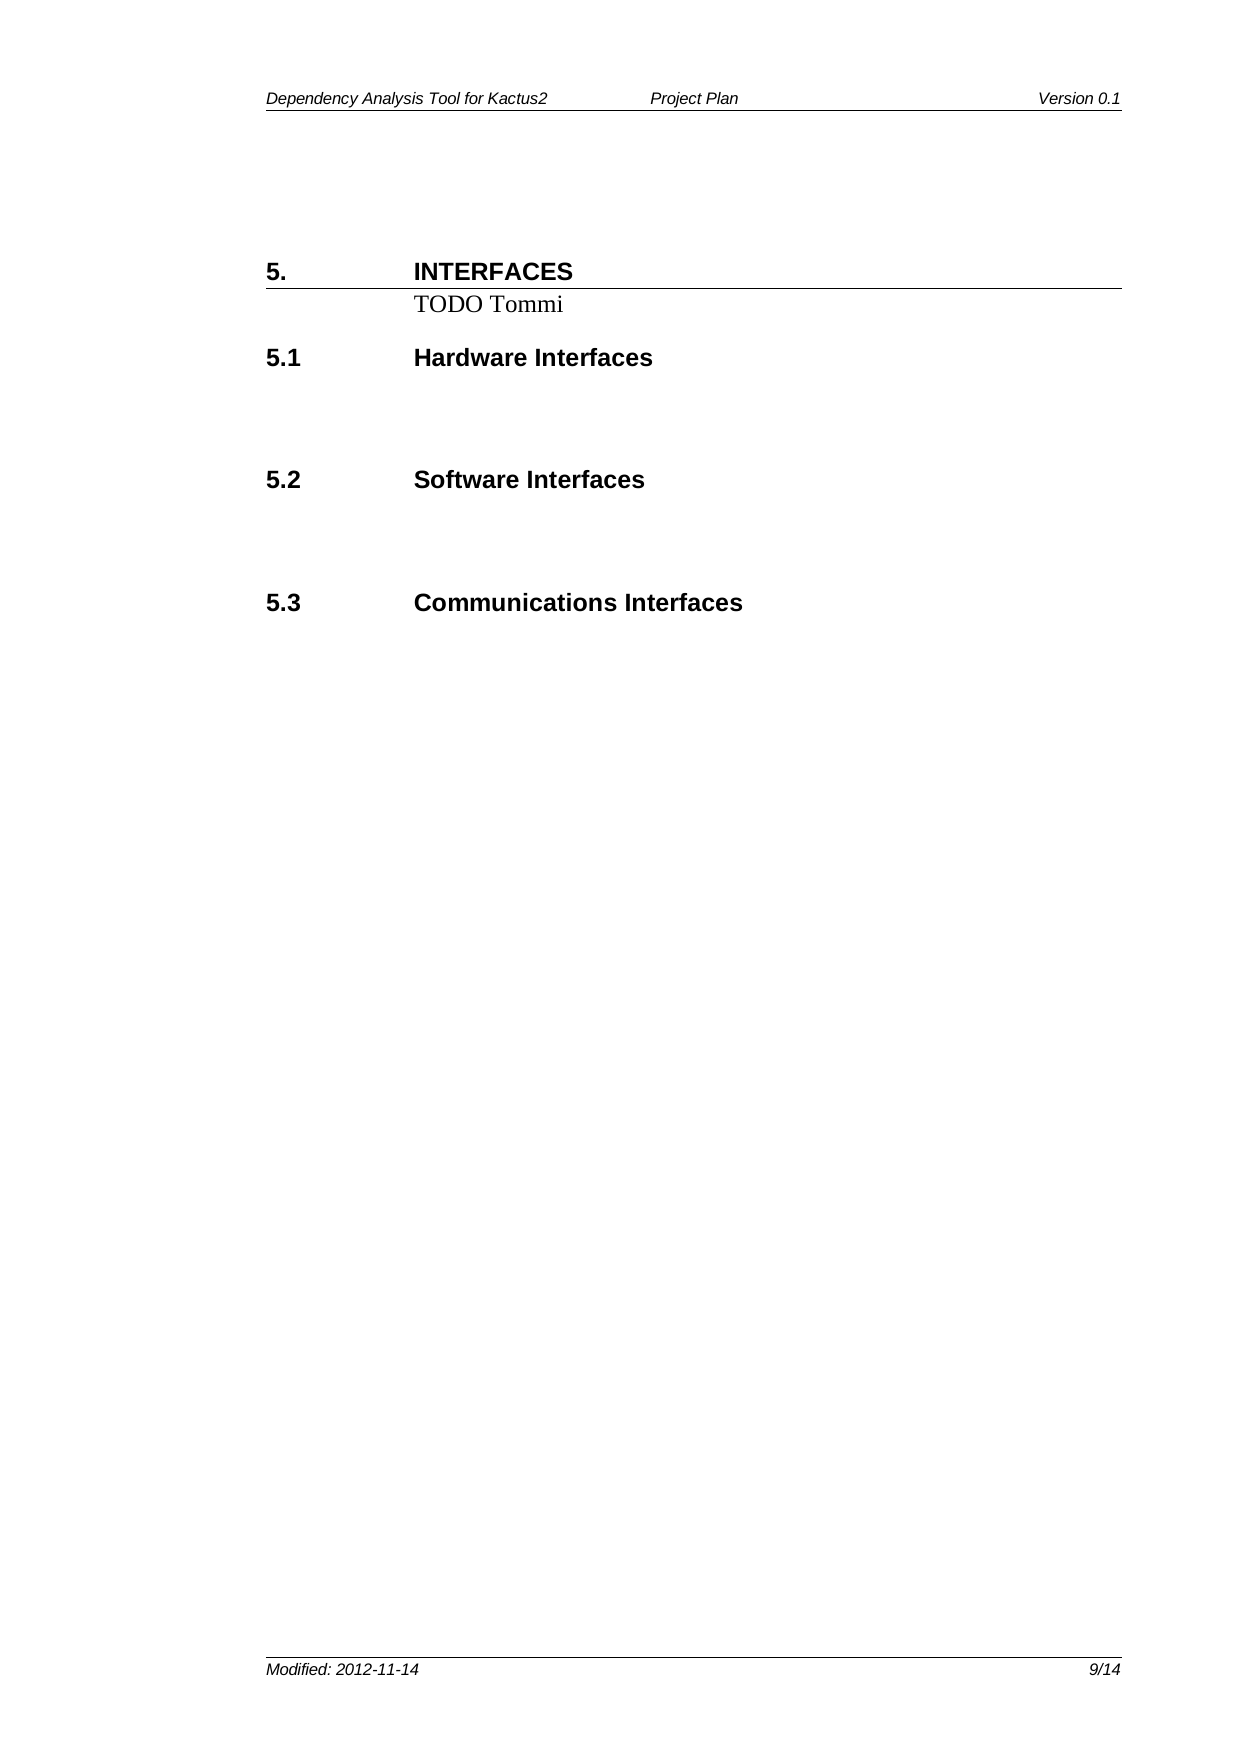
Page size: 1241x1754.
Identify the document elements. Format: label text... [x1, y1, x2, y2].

subtitle Communications Interfaces [266, 588, 1122, 617]
subtitle Software Interfaces [266, 465, 1122, 494]
subtitle Interfaces [266, 257, 1122, 288]
subtitle Hardware Interfaces [266, 343, 1122, 372]
text TODO Tommi [369, 289, 1122, 318]
